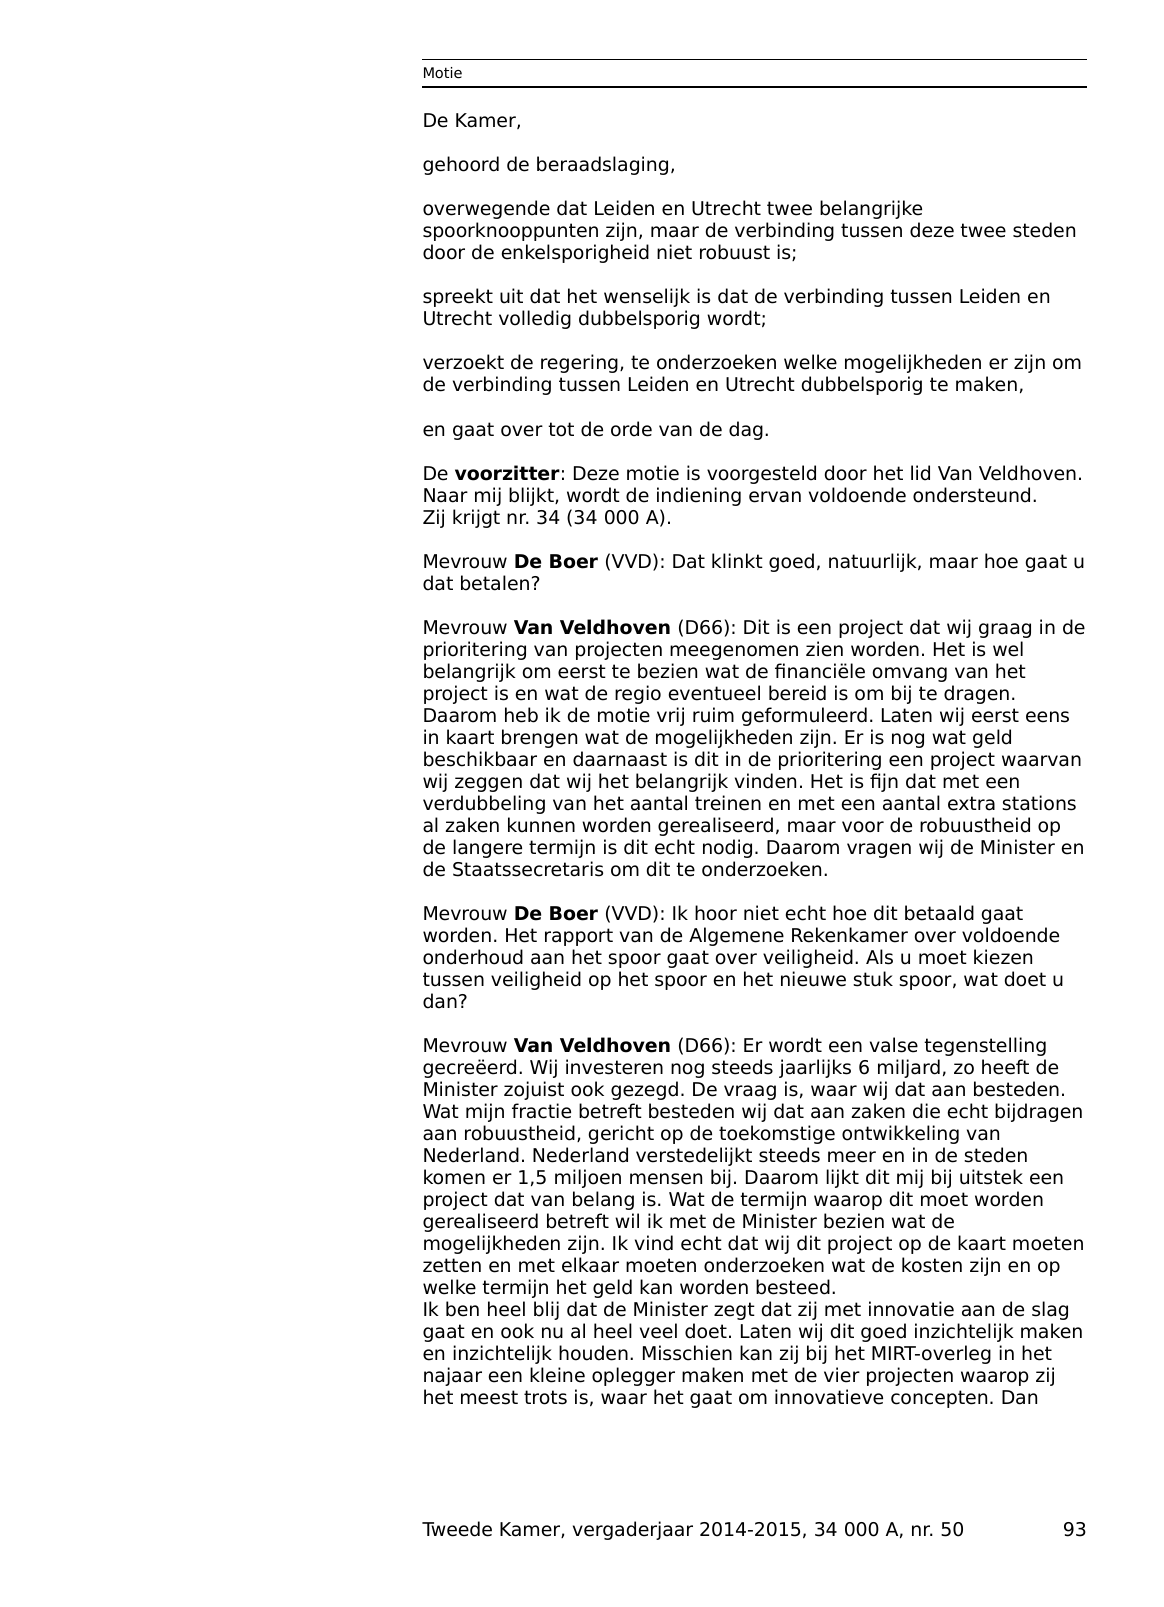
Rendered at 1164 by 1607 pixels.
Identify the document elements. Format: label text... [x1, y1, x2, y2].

text gehoord de beraadslaging, [422, 154, 1087, 176]
text verzoekt de regering, te onderzoeken welke mogelijkheden er zijn om de verbinding tussen Leiden en Utrecht dubbelsporig te maken, [422, 352, 1087, 396]
text Mevrouw De Boer (VVD): Ik hoor niet echt hoe dit betaald gaat worden. Het rapport van de Algemene Rekenkamer over voldoende onderhoud aan het spoor gaat over veiligheid. Als u moet kiezen tussen veiligheid op het spoor en het nieuwe stuk spoor, wat doet u dan? [422, 903, 1087, 1013]
text Mevrouw Van Veldhoven (D66): Dit is een project dat wij graag in de prioritering van projecten meegenomen zien worden. Het is wel belangrijk om eerst te bezien wat de financiële omvang van het project is en wat de regio eventueel bereid is om bij te dragen. Daarom heb ik de motie vrij ruim geformuleerd. Laten wij eerst eens in kaart brengen wat de mogelijkheden zijn. Er is nog wat geld beschikbaar en daarnaast is dit in de prioritering een project waarvan wij zeggen dat wij het belangrijk vinden. Het is fijn dat met een verdubbeling van het aantal treinen en met een aantal extra stations al zaken kunnen worden gerealiseerd, maar voor de robuustheid op de langere termijn is dit echt nodig. Daarom vragen wij de Minister en de Staatssecretaris om dit te onderzoeken. [422, 617, 1087, 881]
text Mevrouw Van Veldhoven (D66): Er wordt een valse tegenstelling gecreëerd. Wij investeren nog steeds jaarlijks 6 miljard, zo heeft de Minister zojuist ook gezegd. De vraag is, waar wij dat aan besteden. Wat mijn fractie betreft besteden wij dat aan zaken die echt bijdragen aan robuustheid, gericht op de toekomstige ontwikkeling van Nederland. Nederland verstedelijkt steeds meer en in de steden komen er 1,5 miljoen mensen bij. Daarom lijkt dit mij bij uitstek een project dat van belang is. Wat de termijn waarop dit moet worden gerealiseerd betreft wil ik met de Minister bezien wat de mogelijkheden zijn. Ik vind echt dat wij dit project op de kaart moeten zetten en met elkaar moeten onderzoeken wat de kosten zijn en op welke termijn het geld kan worden besteed. [422, 1035, 1087, 1299]
text De voorzitter: Deze motie is voorgesteld door het lid Van Veldhoven. Naar mij blijkt, wordt de indiening ervan voldoende ondersteund. [422, 463, 1087, 507]
text Ik ben heel blij dat de Minister zegt dat zij met innovatie aan de slag gaat en ook nu al heel veel doet. Laten wij dit goed inzichtelijk maken en inzichtelijk houden. Misschien kan zij bij het MIRT-overleg in het najaar een kleine oplegger maken met de vier projecten waarop zij het meest trots is, waar het gaat om innovatieve concepten. Dan [422, 1299, 1087, 1408]
table_header Motie [422, 60, 1087, 86]
text en gaat over tot de orde van de dag. [422, 418, 1087, 440]
text Mevrouw De Boer (VVD): Dat klinkt goed, natuurlijk, maar hoe gaat u dat betalen? [422, 551, 1087, 595]
text Zij krijgt nr. 34 (34 000 A). [422, 507, 1087, 528]
text overwegende dat Leiden en Utrecht twee belangrijke spoorknooppunten zijn, maar de verbinding tussen deze twee steden door de enkelsporigheid niet robuust is; [422, 198, 1087, 264]
text De Kamer, [422, 110, 1087, 132]
text spreekt uit dat het wenselijk is dat de verbinding tussen Leiden en Utrecht volledig dubbelsporig wordt; [422, 286, 1087, 330]
